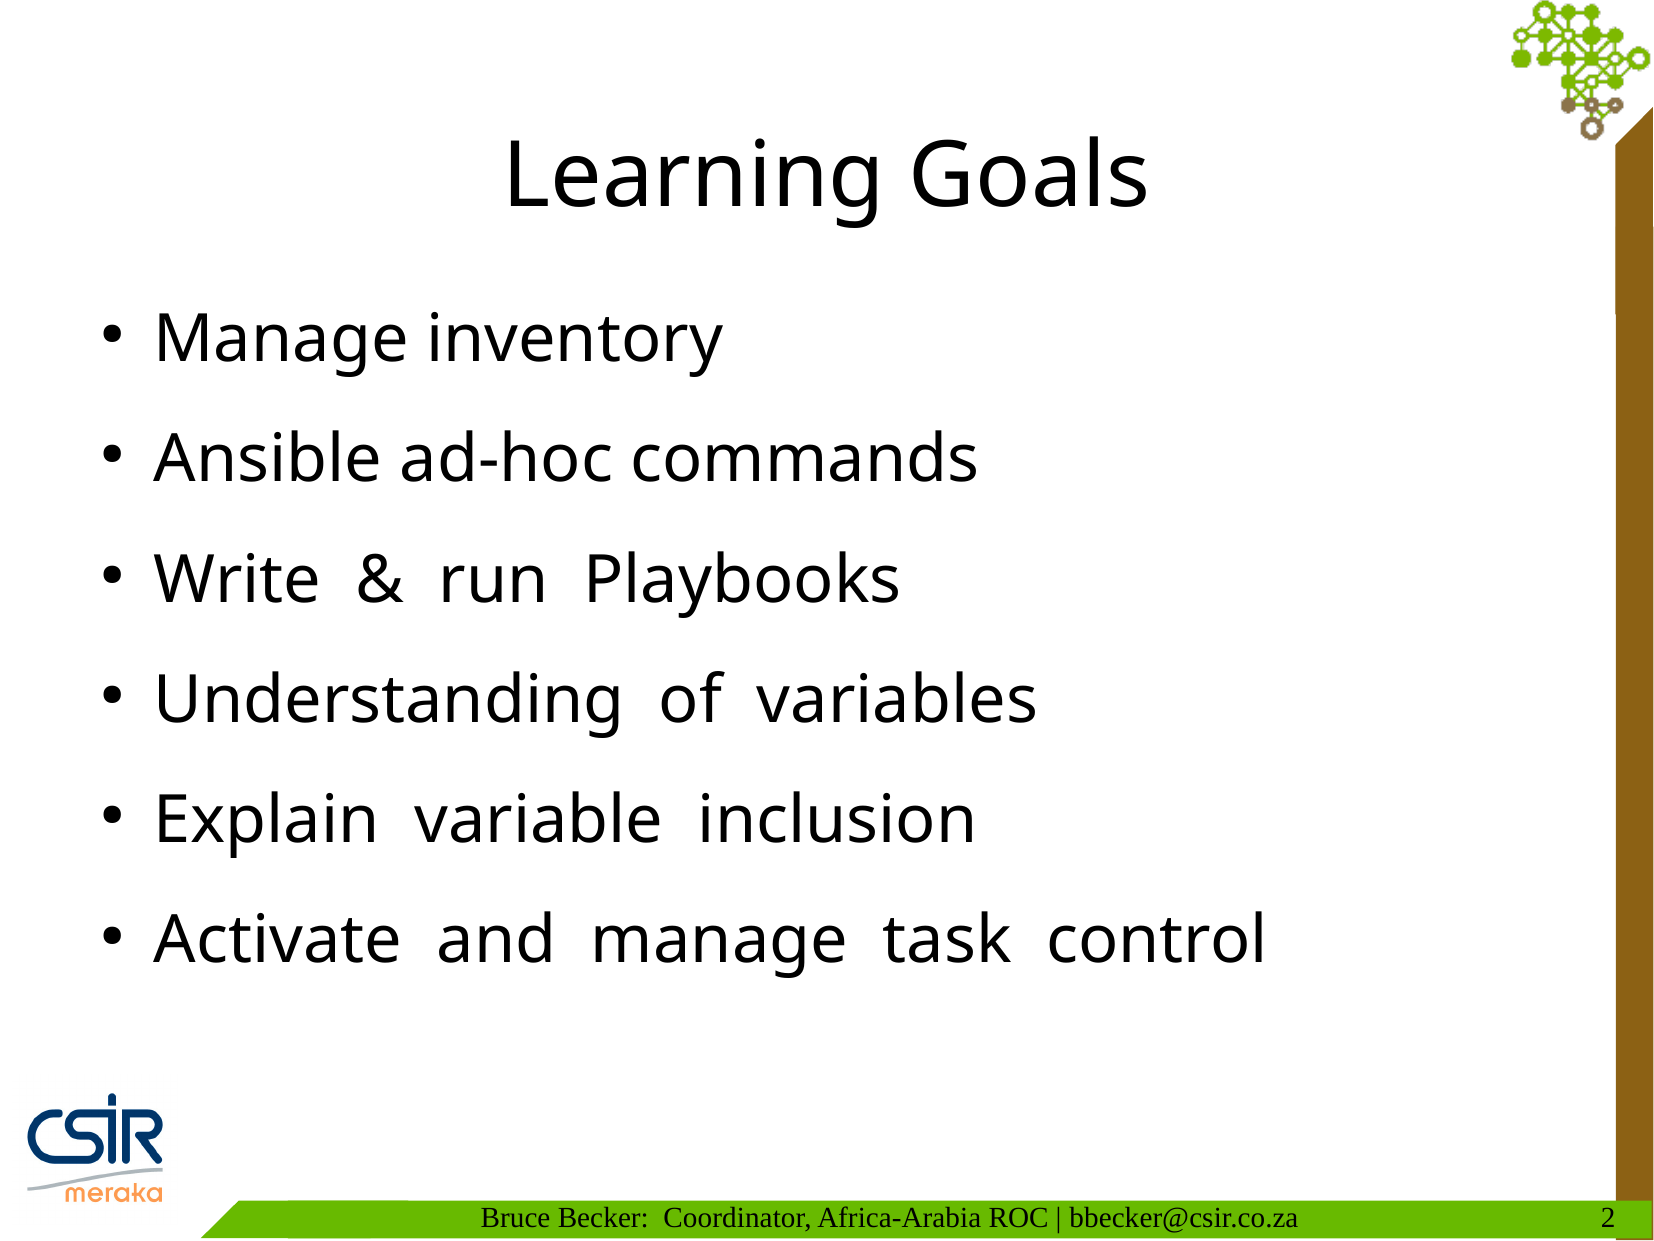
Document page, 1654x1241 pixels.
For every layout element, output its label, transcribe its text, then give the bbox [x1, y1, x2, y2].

list Manage inventory Ansible ad-hoc commands Write & run Playbooks Understanding of variables Explain variable inclusion Activate and manage task control [82, 290, 1571, 1010]
picture [12, 1074, 178, 1225]
picture [1503, 0, 1654, 144]
title Learning Goals [82, 67, 1571, 275]
